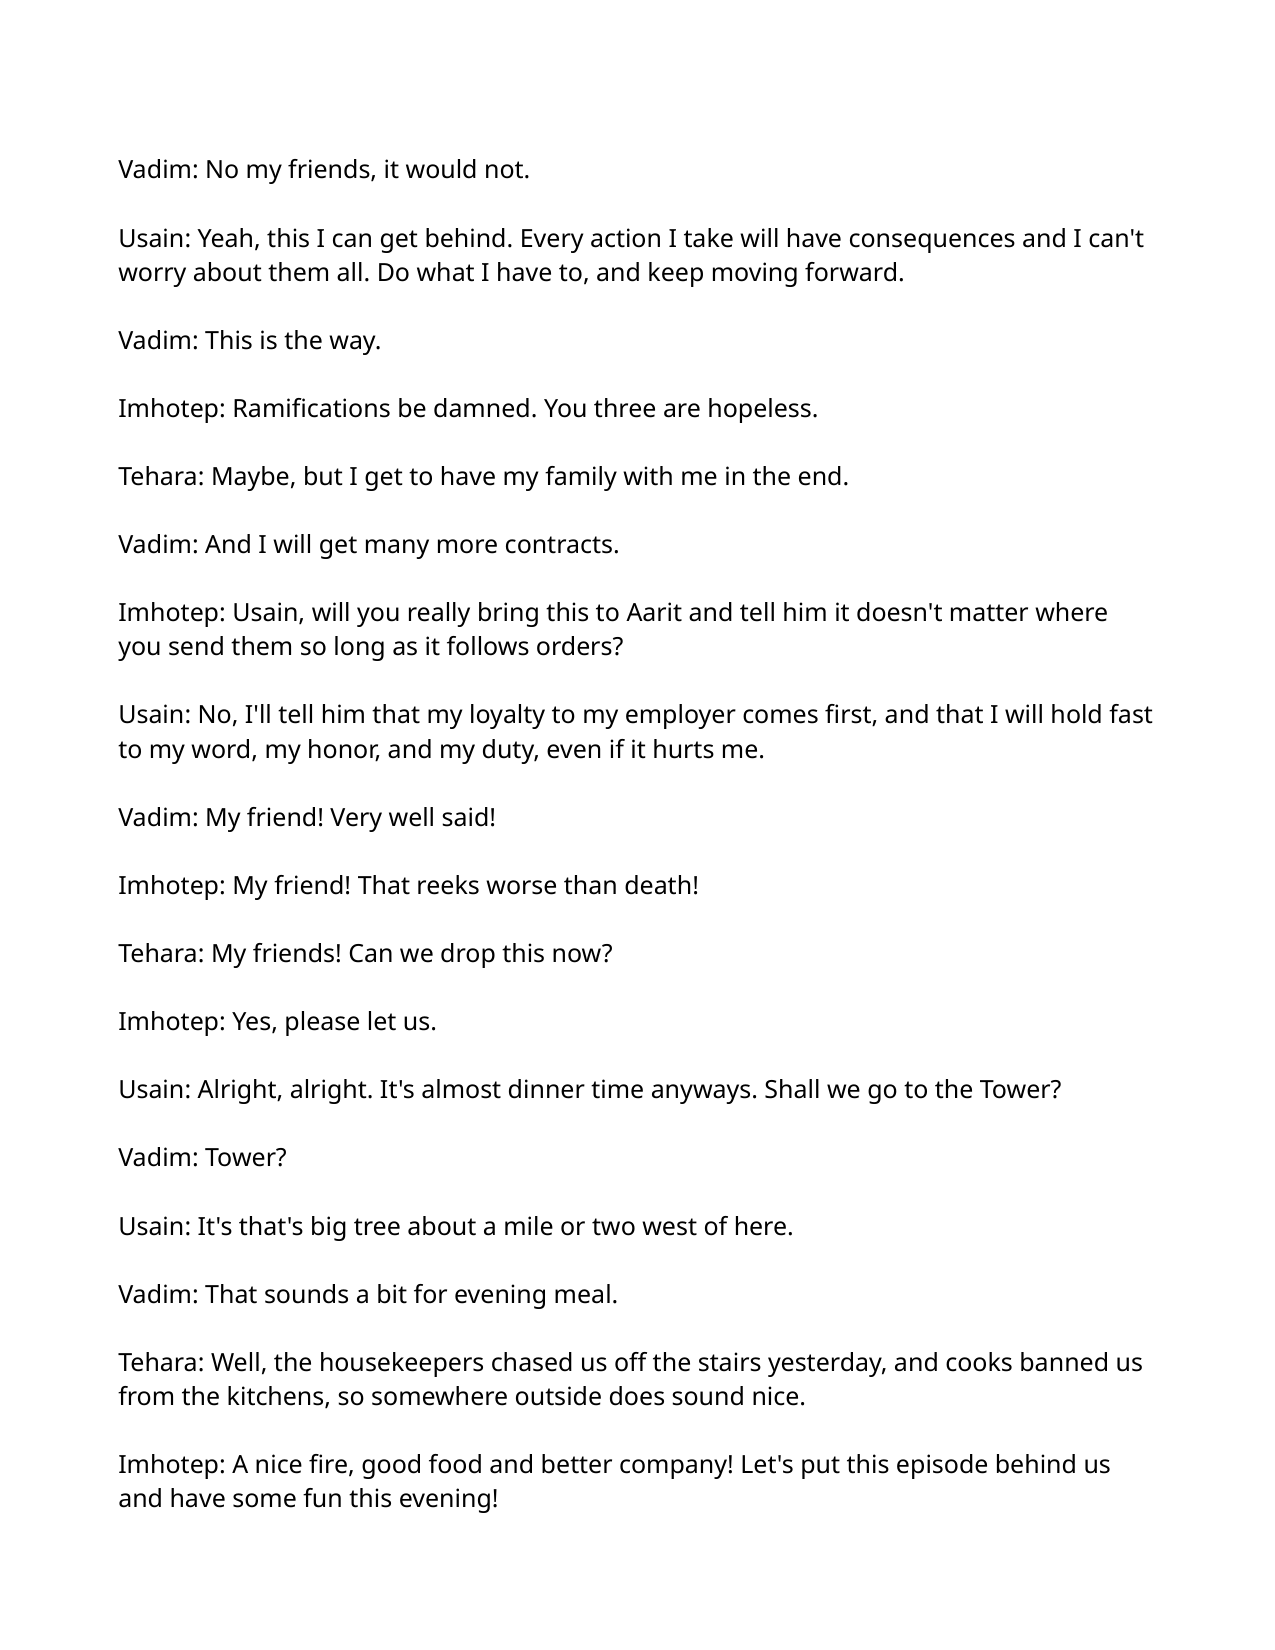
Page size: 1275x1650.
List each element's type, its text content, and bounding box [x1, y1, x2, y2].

text Tehara: Well, the housekeepers chased us off the stairs yesterday, and cooks banned us from the kitchens, so somewhere outside does sound nice. [118, 1344, 1157, 1412]
text Vadim: My friend! Very well said! [118, 799, 1157, 833]
text Tehara: Maybe, but I get to have my family with me in the end. [118, 459, 1157, 493]
text Vadim: And I will get many more contracts. [118, 527, 1157, 561]
text Usain: Yeah, this I can get behind. Every action I take will have consequences and I can't worry about them all. Do what I have to, and keep moving forward. [118, 220, 1157, 288]
text Imhotep: Usain, will you really bring this to Aarit and tell him it doesn't matter where you send them so long as it follows orders? [118, 595, 1157, 663]
text Vadim: Tower? [118, 1140, 1157, 1174]
text Usain: No, I'll tell him that my loyalty to my employer comes first, and that I will hold fast to my word, my honor, and my duty, even if it hurts me. [118, 697, 1157, 765]
text Imhotep: My friend! That reeks worse than death! [118, 867, 1157, 902]
text Imhotep: A nice fire, good food and better company! Let's put this episode behind us and have some fun this evening! [118, 1447, 1157, 1515]
text Vadim: That sounds a bit for evening meal. [118, 1276, 1157, 1310]
text Vadim: No my friends, it would not. [118, 152, 1157, 186]
text Usain: It's that's big tree about a mile or two west of here. [118, 1208, 1157, 1242]
text Imhotep: Ramifications be damned. You three are hopeless. [118, 391, 1157, 425]
text Usain: Alright, alright. It's almost dinner time anyways. Shall we go to the Tower? [118, 1072, 1157, 1106]
text Imhotep: Yes, please let us. [118, 1004, 1157, 1038]
text Tehara: My friends! Can we drop this now? [118, 936, 1157, 970]
text Vadim: This is the way. [118, 322, 1157, 357]
